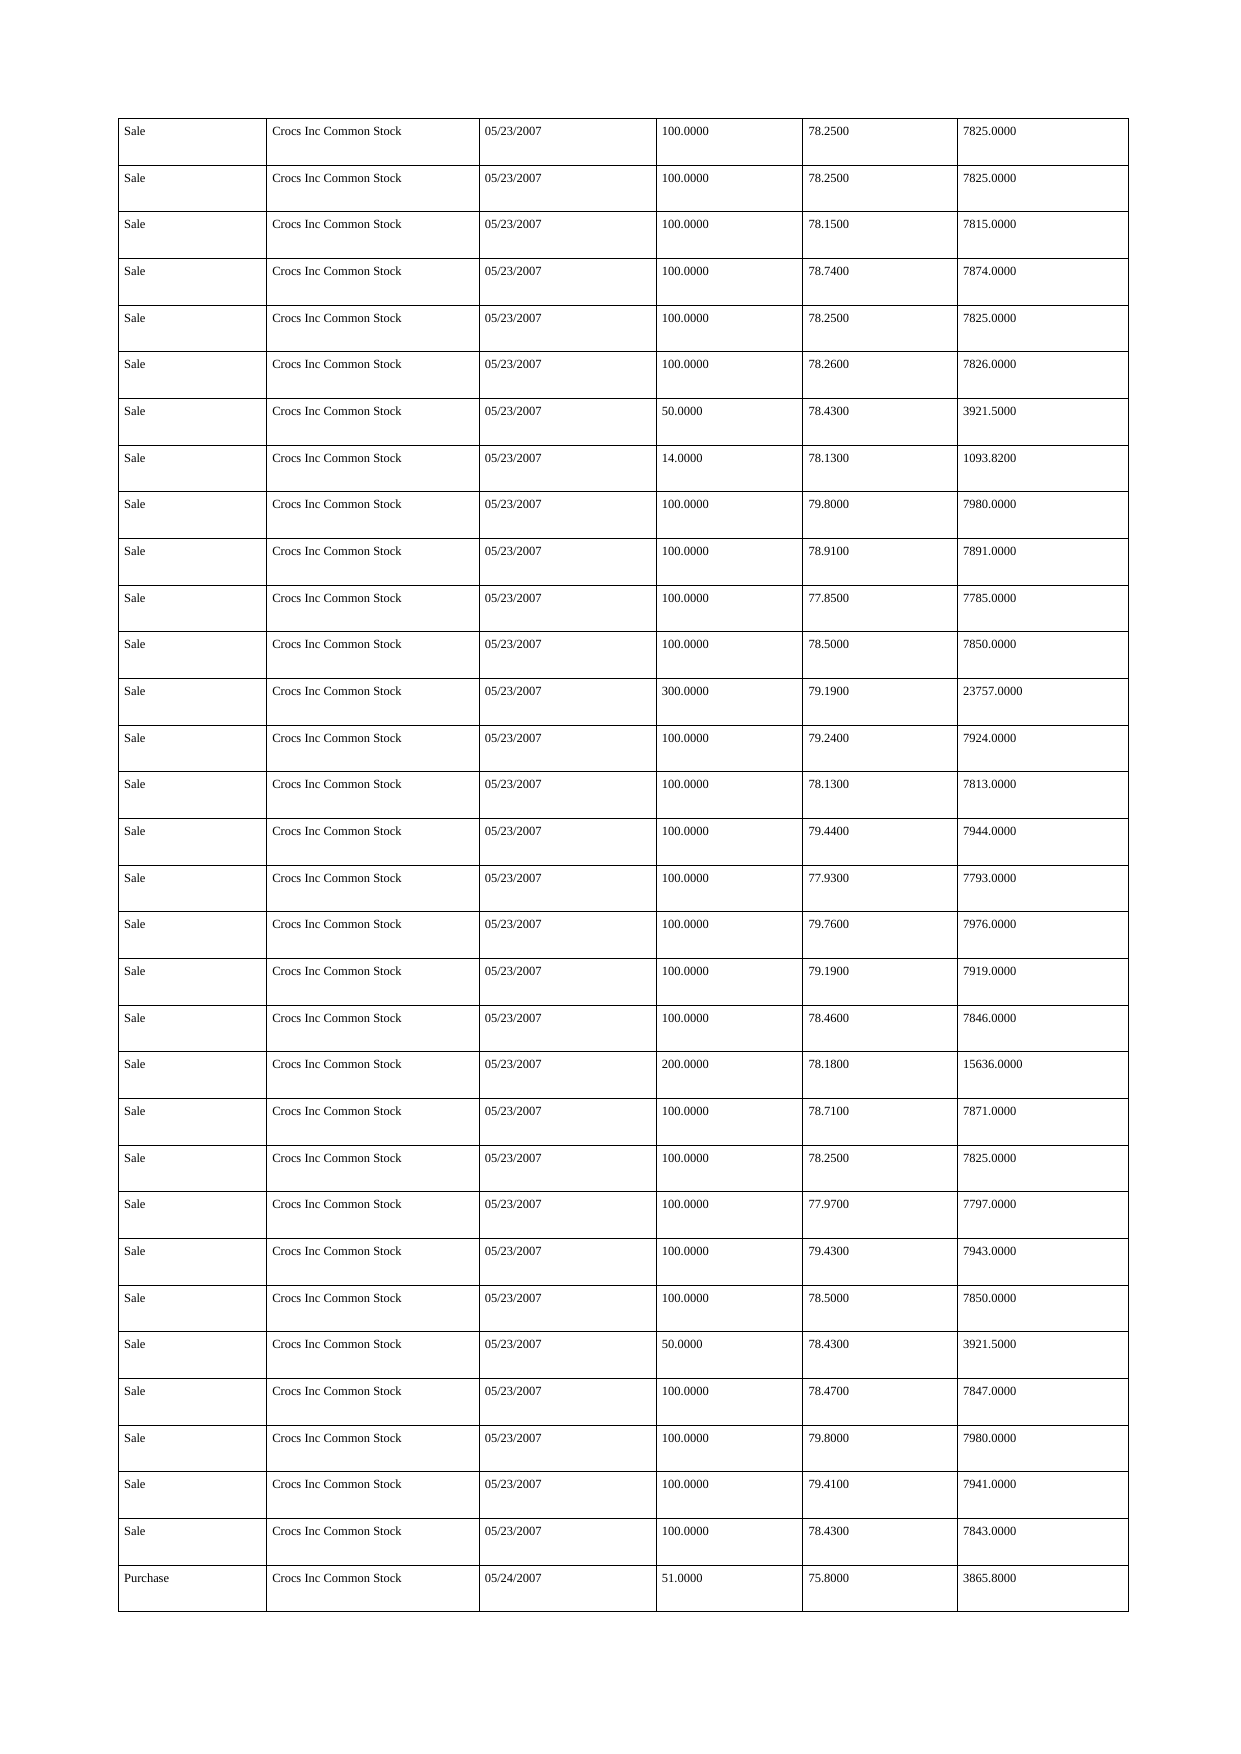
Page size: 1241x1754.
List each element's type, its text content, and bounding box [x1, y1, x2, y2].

table_cell 78.4300 [803, 1519, 957, 1565]
table_cell 78.9100 [803, 539, 957, 585]
table_cell 100.0000 [657, 1379, 802, 1425]
table_cell Crocs Inc Common Stock [267, 586, 479, 631]
table_cell Sale [119, 166, 266, 211]
table_cell 100.0000 [657, 352, 802, 398]
table_cell 05/23/2007 [480, 539, 656, 585]
table_cell 75.8000 [803, 1566, 957, 1611]
table_cell 3921.5000 [958, 1332, 1128, 1378]
table_cell Crocs Inc Common Stock [267, 959, 479, 1005]
table_cell 300.0000 [657, 679, 802, 725]
table_cell Sale [119, 1099, 266, 1145]
table_cell Crocs Inc Common Stock [267, 912, 479, 958]
table_cell Sale [119, 1472, 266, 1518]
table_cell 05/23/2007 [480, 679, 656, 725]
table_cell Sale [119, 866, 266, 911]
table_cell 78.2500 [803, 1146, 957, 1191]
table_cell 100.0000 [657, 1426, 802, 1471]
table_cell 7847.0000 [958, 1379, 1128, 1425]
table_cell 7850.0000 [958, 1286, 1128, 1331]
table_cell Crocs Inc Common Stock [267, 1519, 479, 1565]
table_cell 100.0000 [657, 632, 802, 678]
table_cell 7825.0000 [958, 119, 1128, 165]
table_cell Sale [119, 772, 266, 818]
table_cell Sale [119, 1146, 266, 1191]
table_cell Crocs Inc Common Stock [267, 1332, 479, 1378]
table_cell 05/23/2007 [480, 352, 656, 398]
table_cell 05/23/2007 [480, 212, 656, 258]
table_cell 100.0000 [657, 586, 802, 631]
table_cell 05/23/2007 [480, 772, 656, 818]
table_cell 100.0000 [657, 912, 802, 958]
table_cell 05/23/2007 [480, 1052, 656, 1098]
table_cell 05/23/2007 [480, 726, 656, 771]
table_cell 7846.0000 [958, 1006, 1128, 1051]
table_cell 100.0000 [657, 1286, 802, 1331]
table_cell 79.1900 [803, 959, 957, 1005]
table_cell Crocs Inc Common Stock [267, 819, 479, 865]
table_cell 05/23/2007 [480, 1379, 656, 1425]
table_cell Sale [119, 726, 266, 771]
table_cell 100.0000 [657, 1239, 802, 1285]
table_cell Sale [119, 912, 266, 958]
table_cell 7785.0000 [958, 586, 1128, 631]
table_cell Crocs Inc Common Stock [267, 306, 479, 351]
table_cell 100.0000 [657, 166, 802, 211]
table_cell 7843.0000 [958, 1519, 1128, 1565]
table_cell 78.7400 [803, 259, 957, 305]
table_cell 78.7100 [803, 1099, 957, 1145]
table_cell Crocs Inc Common Stock [267, 352, 479, 398]
table_cell 100.0000 [657, 959, 802, 1005]
table_cell 100.0000 [657, 259, 802, 305]
table_cell Sale [119, 1052, 266, 1098]
table_cell 7924.0000 [958, 726, 1128, 771]
table_cell 05/23/2007 [480, 866, 656, 911]
table_cell 7825.0000 [958, 166, 1128, 211]
table_cell 05/23/2007 [480, 1332, 656, 1378]
table_cell 05/23/2007 [480, 1239, 656, 1285]
table_cell 05/23/2007 [480, 492, 656, 538]
table_cell Sale [119, 539, 266, 585]
table_cell 100.0000 [657, 1472, 802, 1518]
table_cell 78.2500 [803, 166, 957, 211]
table_cell Crocs Inc Common Stock [267, 1286, 479, 1331]
table_cell 79.4100 [803, 1472, 957, 1518]
table_cell Sale [119, 259, 266, 305]
table_cell 05/23/2007 [480, 1099, 656, 1145]
table_cell 3865.8000 [958, 1566, 1128, 1611]
table_cell Crocs Inc Common Stock [267, 119, 479, 165]
table_cell Sale [119, 586, 266, 631]
table_cell Crocs Inc Common Stock [267, 1192, 479, 1238]
table_cell 05/23/2007 [480, 119, 656, 165]
table_cell 15636.0000 [958, 1052, 1128, 1098]
table_cell Sale [119, 492, 266, 538]
table_cell 100.0000 [657, 819, 802, 865]
table_cell Sale [119, 819, 266, 865]
table_cell 78.4300 [803, 1332, 957, 1378]
table_cell 05/23/2007 [480, 819, 656, 865]
table_cell 100.0000 [657, 539, 802, 585]
table_cell 79.8000 [803, 492, 957, 538]
table_cell 7980.0000 [958, 492, 1128, 538]
table_cell 05/23/2007 [480, 306, 656, 351]
table_cell 79.7600 [803, 912, 957, 958]
table_cell Crocs Inc Common Stock [267, 1566, 479, 1611]
table_cell 51.0000 [657, 1566, 802, 1611]
table_cell 78.1800 [803, 1052, 957, 1098]
table_cell 05/24/2007 [480, 1566, 656, 1611]
table_cell 05/23/2007 [480, 1006, 656, 1051]
table_cell 79.8000 [803, 1426, 957, 1471]
table_cell 05/23/2007 [480, 1192, 656, 1238]
table_cell 05/23/2007 [480, 959, 656, 1005]
table_cell Crocs Inc Common Stock [267, 679, 479, 725]
table_cell 7813.0000 [958, 772, 1128, 818]
table_cell 100.0000 [657, 1006, 802, 1051]
table_cell 78.2500 [803, 119, 957, 165]
table_cell 05/23/2007 [480, 912, 656, 958]
table_cell 7980.0000 [958, 1426, 1128, 1471]
table_cell Sale [119, 1239, 266, 1285]
table_cell Crocs Inc Common Stock [267, 446, 479, 491]
table_cell 05/23/2007 [480, 1286, 656, 1331]
table_cell 05/23/2007 [480, 1472, 656, 1518]
table_cell Purchase [119, 1566, 266, 1611]
table_cell Sale [119, 1006, 266, 1051]
table_cell 100.0000 [657, 772, 802, 818]
table_cell 7943.0000 [958, 1239, 1128, 1285]
table_cell Crocs Inc Common Stock [267, 866, 479, 911]
table_cell 7825.0000 [958, 306, 1128, 351]
table_cell 7874.0000 [958, 259, 1128, 305]
table_cell Crocs Inc Common Stock [267, 726, 479, 771]
table_cell Sale [119, 1286, 266, 1331]
table_cell 23757.0000 [958, 679, 1128, 725]
table_cell Crocs Inc Common Stock [267, 1379, 479, 1425]
table_cell Crocs Inc Common Stock [267, 632, 479, 678]
table_cell 50.0000 [657, 1332, 802, 1378]
table_cell 100.0000 [657, 492, 802, 538]
table_cell 100.0000 [657, 306, 802, 351]
table_cell 1093.8200 [958, 446, 1128, 491]
table_cell 78.5000 [803, 632, 957, 678]
table_cell 7891.0000 [958, 539, 1128, 585]
table_cell Crocs Inc Common Stock [267, 1426, 479, 1471]
table_cell 7793.0000 [958, 866, 1128, 911]
table_cell 05/23/2007 [480, 586, 656, 631]
table_cell 7797.0000 [958, 1192, 1128, 1238]
table_cell 79.4300 [803, 1239, 957, 1285]
table_cell 78.4300 [803, 399, 957, 445]
table_cell 50.0000 [657, 399, 802, 445]
table_cell Sale [119, 119, 266, 165]
table_cell Sale [119, 352, 266, 398]
table_cell 7871.0000 [958, 1099, 1128, 1145]
table_cell 7976.0000 [958, 912, 1128, 958]
table_cell 79.2400 [803, 726, 957, 771]
table_cell 7815.0000 [958, 212, 1128, 258]
table_cell 78.2500 [803, 306, 957, 351]
table_cell Sale [119, 399, 266, 445]
table_cell Sale [119, 306, 266, 351]
table_cell 78.2600 [803, 352, 957, 398]
table_cell Sale [119, 1332, 266, 1378]
table_cell 14.0000 [657, 446, 802, 491]
table_cell 100.0000 [657, 1146, 802, 1191]
table_cell Sale [119, 212, 266, 258]
table_cell 05/23/2007 [480, 399, 656, 445]
table_cell Sale [119, 679, 266, 725]
table_cell 7944.0000 [958, 819, 1128, 865]
table_cell 7919.0000 [958, 959, 1128, 1005]
table_cell Sale [119, 959, 266, 1005]
table_cell Crocs Inc Common Stock [267, 212, 479, 258]
table_cell 77.9300 [803, 866, 957, 911]
table_cell Crocs Inc Common Stock [267, 1472, 479, 1518]
table_cell Crocs Inc Common Stock [267, 539, 479, 585]
table_cell Sale [119, 1519, 266, 1565]
table_cell Sale [119, 1426, 266, 1471]
table_cell Crocs Inc Common Stock [267, 1006, 479, 1051]
table_cell 200.0000 [657, 1052, 802, 1098]
table_cell Crocs Inc Common Stock [267, 1052, 479, 1098]
table_cell 100.0000 [657, 1099, 802, 1145]
table_cell 100.0000 [657, 866, 802, 911]
table_cell Crocs Inc Common Stock [267, 399, 479, 445]
table_cell Crocs Inc Common Stock [267, 1146, 479, 1191]
table_cell 100.0000 [657, 726, 802, 771]
table_cell 05/23/2007 [480, 632, 656, 678]
table_cell 100.0000 [657, 212, 802, 258]
table_cell Crocs Inc Common Stock [267, 772, 479, 818]
table_cell 05/23/2007 [480, 259, 656, 305]
table_cell Sale [119, 1192, 266, 1238]
table_cell 05/23/2007 [480, 1519, 656, 1565]
table_cell Sale [119, 632, 266, 678]
table_cell Crocs Inc Common Stock [267, 259, 479, 305]
table_cell 78.4700 [803, 1379, 957, 1425]
table_cell 05/23/2007 [480, 446, 656, 491]
table_cell Sale [119, 1379, 266, 1425]
table_cell 05/23/2007 [480, 166, 656, 211]
table_cell 05/23/2007 [480, 1146, 656, 1191]
table_cell 79.1900 [803, 679, 957, 725]
table_cell 79.4400 [803, 819, 957, 865]
table_cell Crocs Inc Common Stock [267, 492, 479, 538]
table_cell 7850.0000 [958, 632, 1128, 678]
table_cell Crocs Inc Common Stock [267, 1239, 479, 1285]
table_cell 77.8500 [803, 586, 957, 631]
table_cell 3921.5000 [958, 399, 1128, 445]
table_cell 05/23/2007 [480, 1426, 656, 1471]
table_cell 7825.0000 [958, 1146, 1128, 1191]
table_cell 100.0000 [657, 119, 802, 165]
table_cell 78.1300 [803, 446, 957, 491]
table_cell 100.0000 [657, 1192, 802, 1238]
table_cell Sale [119, 446, 266, 491]
table_cell 78.5000 [803, 1286, 957, 1331]
table_cell 78.1500 [803, 212, 957, 258]
table_cell 77.9700 [803, 1192, 957, 1238]
table_cell 7826.0000 [958, 352, 1128, 398]
table_cell 78.4600 [803, 1006, 957, 1051]
table_cell Crocs Inc Common Stock [267, 1099, 479, 1145]
table_cell 7941.0000 [958, 1472, 1128, 1518]
table_cell Crocs Inc Common Stock [267, 166, 479, 211]
table_cell 100.0000 [657, 1519, 802, 1565]
table_cell 78.1300 [803, 772, 957, 818]
